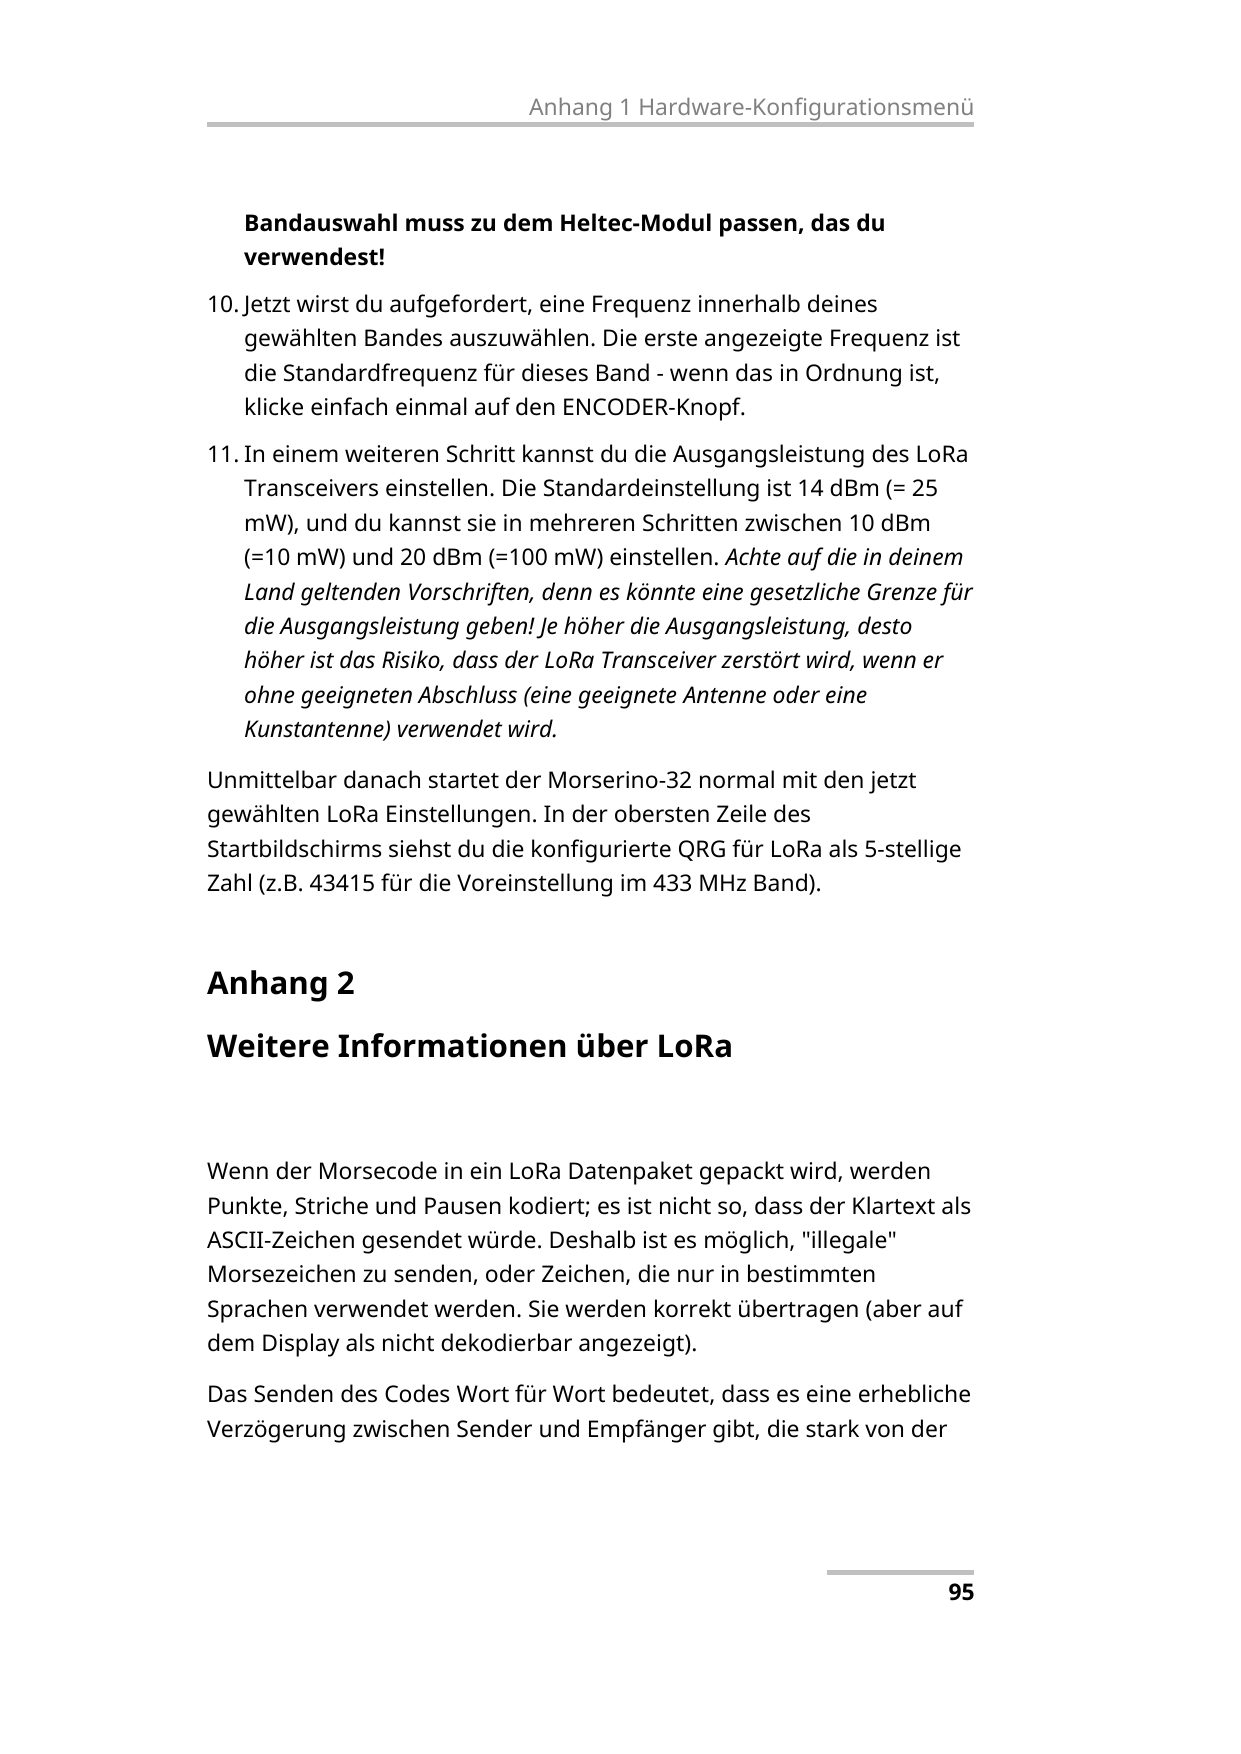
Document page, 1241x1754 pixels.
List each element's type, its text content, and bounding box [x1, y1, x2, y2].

list Jetzt wirst du aufgefordert, eine Frequenz innerhalb deines gewählten Bandes auszuwählen. Die erste angezeigte Frequenz ist die Standardfrequenz für dieses Band - wenn das in Ordnung ist, klicke einfach einmal auf den ENCODER-Knopf. [207, 288, 974, 422]
list Bandauswahl muss zu dem Heltec-Modul passen, das du verwendest! [207, 207, 974, 272]
subtitle Weitere Informationen über LoRa [207, 961, 974, 1067]
list In einem weiteren Schritt kannst du die Ausgangsleistung des LoRa Transceivers einstellen. Die Standardeinstellung ist 14 dBm (= 25 mW), und du kannst sie in mehreren Schritten zwischen 10 dBm (=10 mW) und 20 dBm (=100 mW) einstellen. Achte auf die in deinem Land geltenden Vorschriften, denn es könnte eine gesetzliche Grenze für die Ausgangsleistung geben! Je höher die Ausgangsleistung, desto höher ist das Risiko, dass der LoRa Transceiver zerstört wird, wenn er ohne geeigneten Abschluss (eine geeignete Antenne oder eine Kunstantenne) verwendet wird. [207, 438, 974, 744]
text Unmittelbar danach startet der Morserino-32 normal mit den jetzt gewählten LoRa Einstellungen. In der obersten Zeile des Startbildschirms siehst du die konfigurierte QRG für LoRa als 5-stellige Zahl (z.B. 43415 für die Voreinstellung im 433 MHz Band). [207, 764, 974, 898]
text Wenn der Morsecode in ein LoRa Datenpaket gepackt wird, werden Punkte, Striche und Pausen kodiert; es ist nicht so, dass der Klartext als ASCII-Zeichen gesendet würde. Deshalb ist es möglich, "illegale" Morsezeichen zu senden, oder Zeichen, die nur in bestimmten Sprachen verwendet werden. Sie werden korrekt übertragen (aber auf dem Display als nicht dekodierbar angezeigt). [207, 1155, 974, 1358]
text Das Senden des Codes Wort für Wort bedeutet, dass es eine erhebliche Verzögerung zwischen Sender und Empfänger gibt, die stark von der [207, 1378, 974, 1444]
